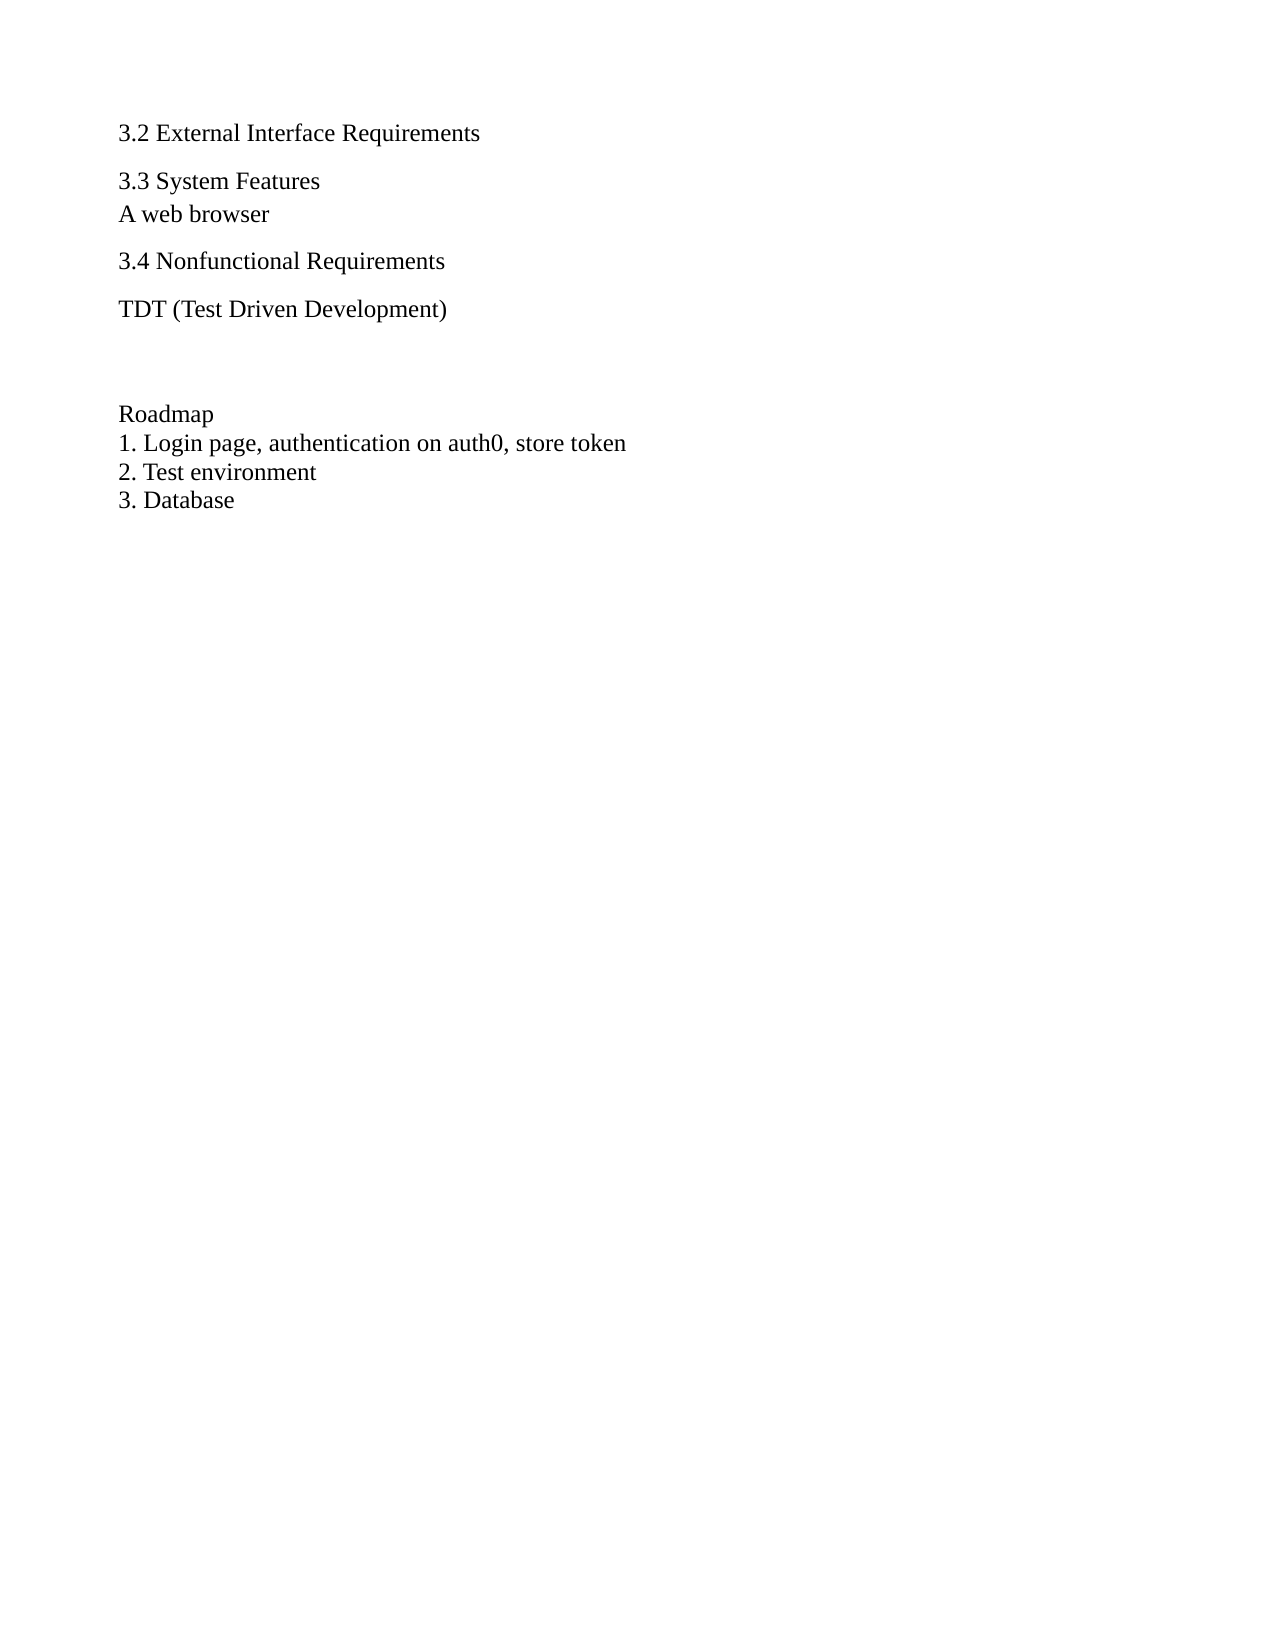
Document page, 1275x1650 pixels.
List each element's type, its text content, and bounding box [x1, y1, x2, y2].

text 3.2 External Interface Requirements [118, 118, 1157, 147]
text 3.3 System Features A web browser [118, 166, 1157, 227]
text 2. Test environment [118, 457, 1157, 485]
text 1. Login page, authentication on auth0, store token [118, 428, 1157, 457]
text TDT (Test Driven Development) [118, 294, 1157, 323]
text Roadmap [118, 399, 1157, 428]
text 3.4 Nonfunctional Requirements [118, 246, 1157, 275]
text 3. Database [118, 485, 1157, 514]
